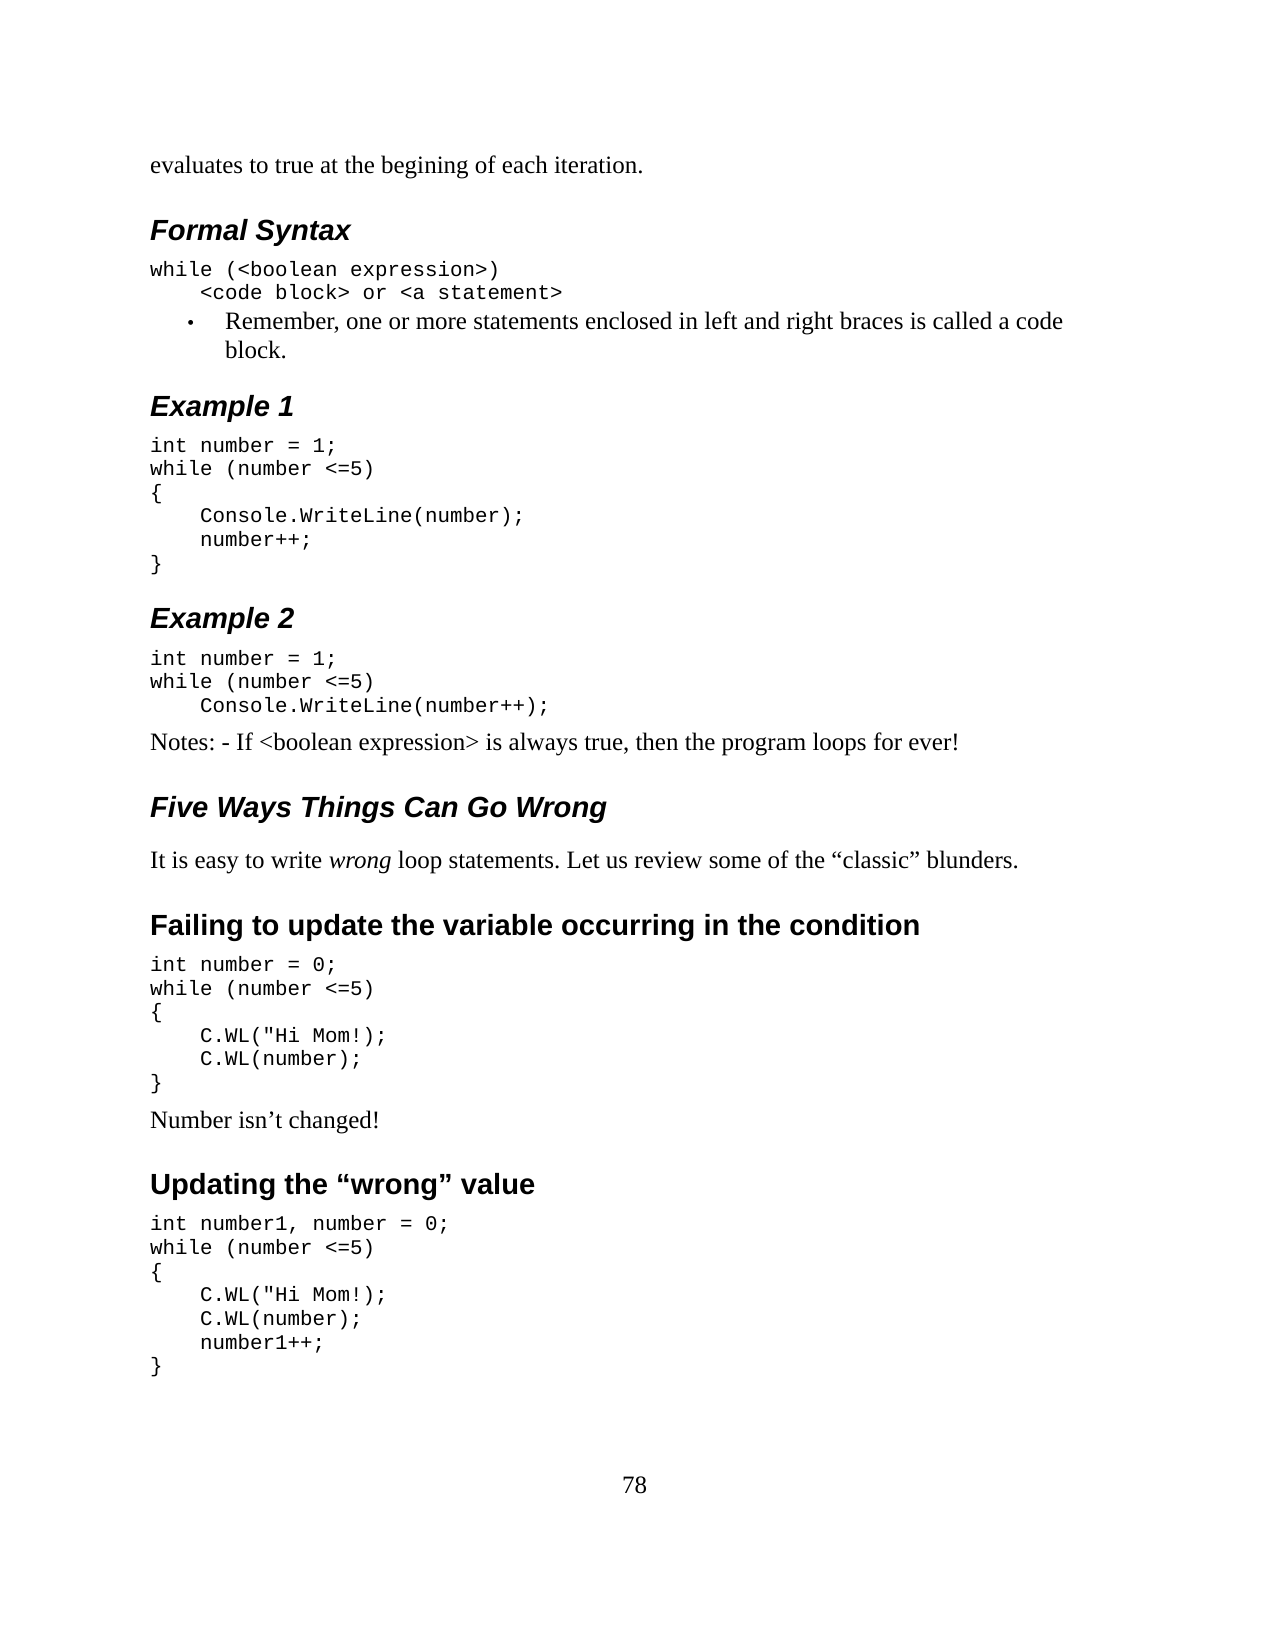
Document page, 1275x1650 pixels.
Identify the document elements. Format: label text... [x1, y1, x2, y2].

subtitle Five Ways Things Can Go Wrong [150, 790, 1125, 824]
text Console.WriteLine(number++); [150, 695, 1125, 718]
text } [150, 1072, 1125, 1096]
text int number = 1; [150, 434, 1125, 458]
text while (<boolean expression>) [150, 259, 1125, 282]
text C.WL("Hi Mom!); [150, 1025, 1125, 1048]
text { [150, 482, 1125, 506]
text <code block> or <a statement> [150, 282, 1125, 306]
text C.WL(number); [150, 1048, 1125, 1072]
subtitle Example 1 [150, 388, 1125, 422]
subtitle Updating the “wrong” value [150, 1167, 1125, 1201]
text number++; [150, 529, 1125, 553]
text Console.WriteLine(number); [150, 506, 1125, 529]
text C.WL(number); [150, 1308, 1125, 1332]
text while (number <=5) [150, 671, 1125, 695]
text Number isn’t changed! [150, 1105, 1125, 1133]
subtitle Failing to update the variable occurring in the condition [150, 908, 1125, 941]
text number1++; [150, 1332, 1125, 1355]
list Remember, one or more statements enclosed in left and right braces is called a code block. [187, 306, 1125, 363]
text int number1, number = 0; [150, 1213, 1125, 1237]
subtitle Example 2 [150, 601, 1125, 635]
text int number = 0; [150, 954, 1125, 977]
text C.WL("Hi Mom!); [150, 1284, 1125, 1308]
text It is easy to write wrong loop statements. Let us review some of the “classic” blunders. [150, 845, 1125, 874]
text while (number <=5) [150, 977, 1125, 1001]
text while (number <=5) [150, 458, 1125, 482]
text Notes: - If <boolean expression> is always true, then the program loops for ever! [150, 727, 1125, 756]
text int number = 1; [150, 647, 1125, 671]
text } [150, 1355, 1125, 1379]
text { [150, 1001, 1125, 1025]
text { [150, 1261, 1125, 1284]
text while (number <=5) [150, 1237, 1125, 1261]
text evaluates to true at the begining of each iteration. [150, 150, 1125, 179]
subtitle Formal Syntax [150, 213, 1125, 246]
text } [150, 553, 1125, 576]
